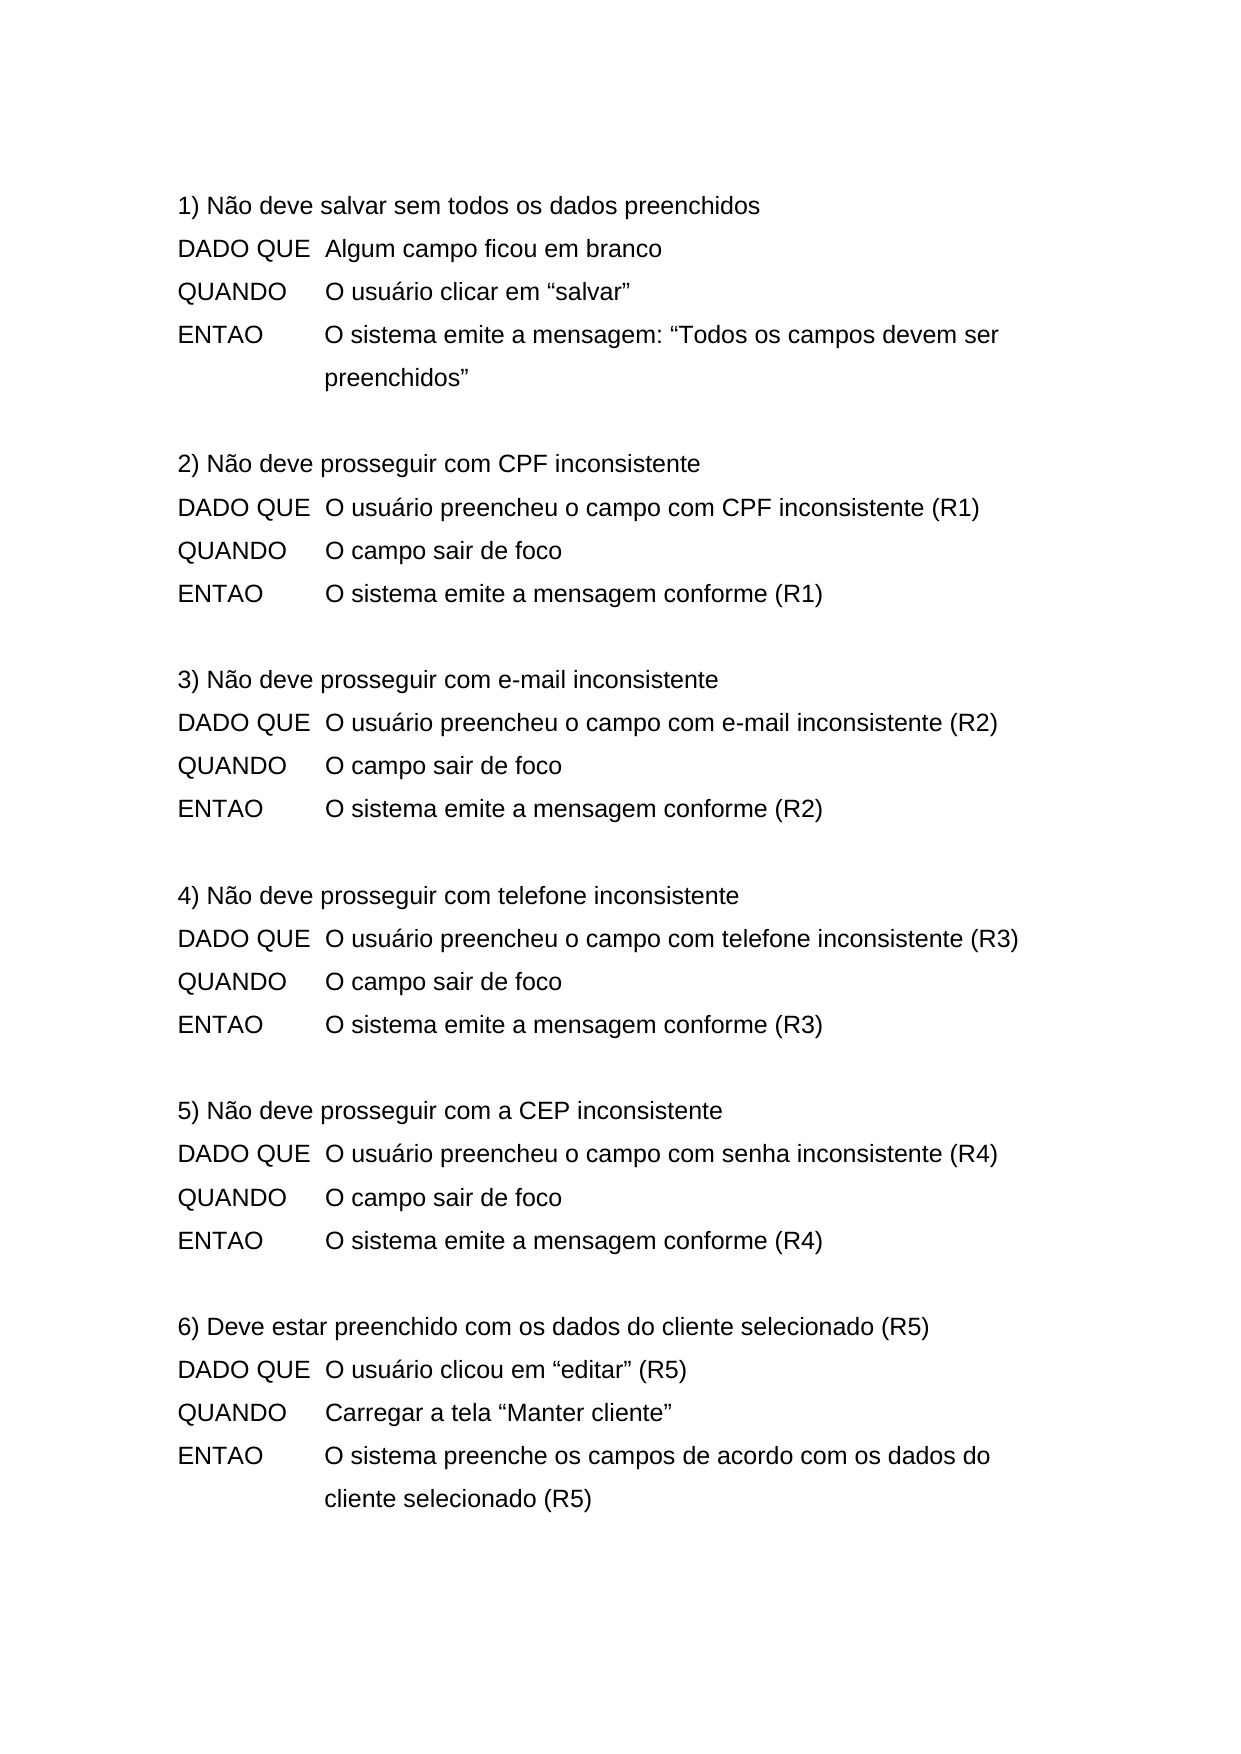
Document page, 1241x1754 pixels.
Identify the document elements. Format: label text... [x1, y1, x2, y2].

text 5) Não deve prosseguir com a CEP inconsistente [177, 1096, 1063, 1125]
text QUANDO O campo sair de foco [177, 1183, 1063, 1211]
text ENTAO O sistema preenche os campos de acordo com os dados do cliente selecionado (R5) [177, 1441, 1063, 1513]
text DADO QUE O usuário clicou em “editar” (R5) [177, 1355, 1063, 1384]
text ENTAO O sistema emite a mensagem: “Todos os campos devem ser preenchidos” [177, 320, 1063, 392]
text DADO QUE Algum campo ficou em branco [177, 234, 1063, 263]
text 6) Deve estar preenchido com os dados do cliente selecionado (R5) [177, 1312, 1063, 1341]
text DADO QUE O usuário preencheu o campo com e-mail inconsistente (R2) [177, 708, 1063, 737]
text 4) Não deve prosseguir com telefone inconsistente [177, 881, 1063, 909]
text ENTAO O sistema emite a mensagem conforme (R3) [177, 1010, 1063, 1039]
text QUANDO O campo sair de foco [177, 751, 1063, 780]
text QUANDO O campo sair de foco [177, 967, 1063, 996]
text QUANDO O usuário clicar em “salvar” [177, 277, 1063, 306]
text DADO QUE O usuário preencheu o campo com senha inconsistente (R4) [177, 1139, 1063, 1168]
text ENTAO O sistema emite a mensagem conforme (R1) [177, 579, 1063, 608]
text 3) Não deve prosseguir com e-mail inconsistente [177, 665, 1063, 694]
text 1) Não deve salvar sem todos os dados preenchidos [177, 191, 1063, 219]
text DADO QUE O usuário preencheu o campo com telefone inconsistente (R3) [177, 924, 1063, 953]
text 2) Não deve prosseguir com CPF inconsistente [177, 449, 1063, 478]
text QUANDO Carregar a tela “Manter cliente” [177, 1398, 1063, 1427]
text DADO QUE O usuário preencheu o campo com CPF inconsistente (R1) [177, 493, 1063, 521]
text ENTAO O sistema emite a mensagem conforme (R2) [177, 794, 1063, 823]
text QUANDO O campo sair de foco [177, 536, 1063, 564]
text ENTAO O sistema emite a mensagem conforme (R4) [177, 1226, 1063, 1254]
